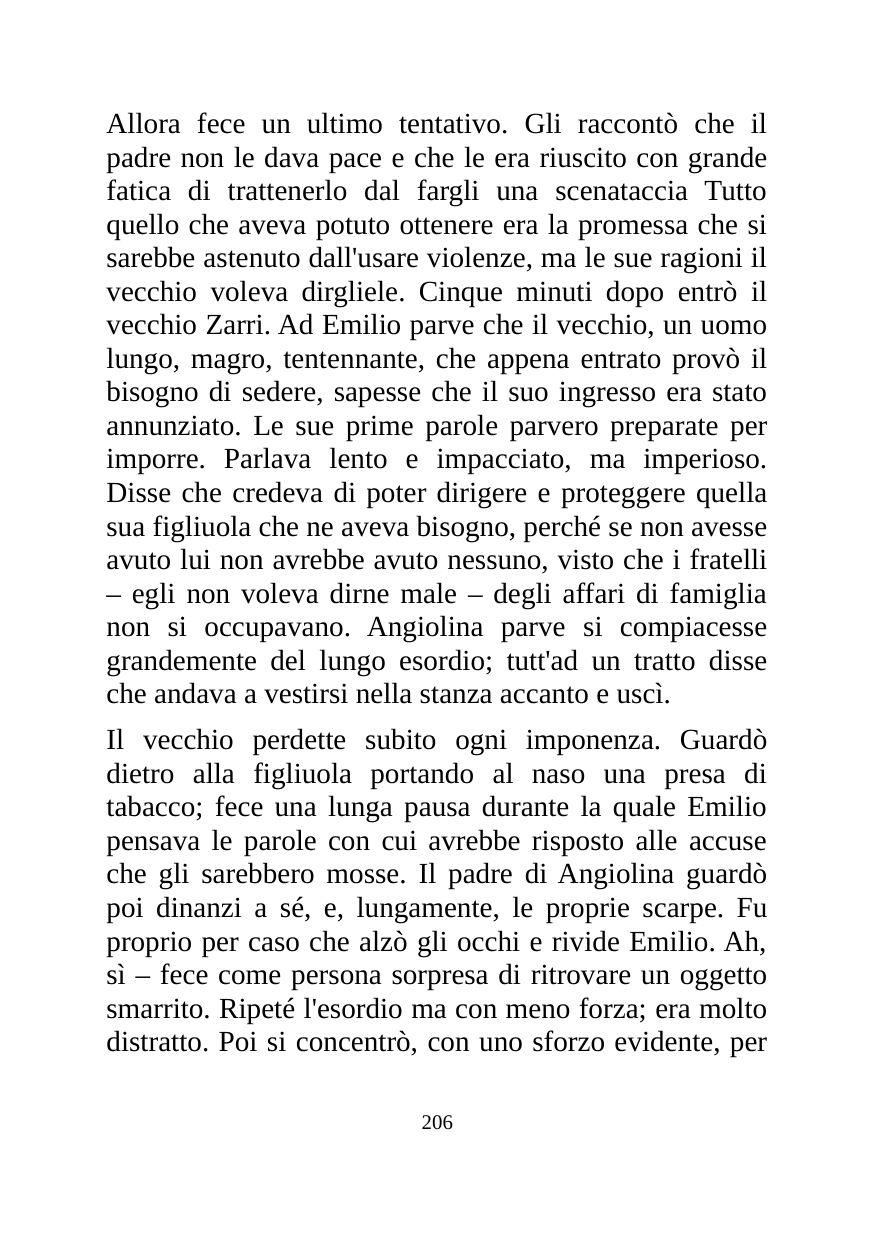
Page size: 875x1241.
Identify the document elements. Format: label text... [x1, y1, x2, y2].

text Il vecchio perdette subito ogni imponenza. Guardò dietro alla figliuola portando al naso una presa di tabacco; fece una lunga pausa durante la quale Emilio pensava le parole con cui avrebbe risposto alle accuse che gli sarebbero mosse. Il padre di Angiolina guardò poi dinanzi a sé, e, lungamente, le proprie scarpe. Fu proprio per caso che alzò gli occhi e rivide Emilio. Ah, sì – fece come persona sorpresa di ritrovare un oggetto smarrito. Ripeté l'esordio ma con meno forza; era molto distratto. Poi si concentrò, con uno sforzo evidente, per [106, 722, 768, 1058]
text Allora fece un ultimo tentativo. Gli raccontò che il padre non le dava pace e che le era riuscito con grande fatica di trattenerlo dal fargli una scenataccia Tutto quello che aveva potuto ottenere era la promessa che si sarebbe astenuto dall'usare violenze, ma le sue ragioni il vecchio voleva dirgliele. Cinque minuti dopo entrò il vecchio Zarri. Ad Emilio parve che il vecchio, un uomo lungo, magro, tentennante, che appena entrato provò il bisogno di sedere, sapesse che il suo ingresso era stato annunziato. Le sue prime parole parvero preparate per imporre. Parlava lento e impacciato, ma imperioso. Disse che credeva di poter dirigere e proteggere quella sua figliuola che ne aveva bisogno, perché se non avesse avuto lui non avrebbe avuto nessuno, visto che i fratelli – egli non voleva dirne male – degli affari di famiglia non si occupavano. Angiolina parve si compiacesse grandemente del lungo esordio; tutt'ad un tratto disse che andava a vestirsi nella stanza accanto e uscì. [106, 106, 768, 710]
